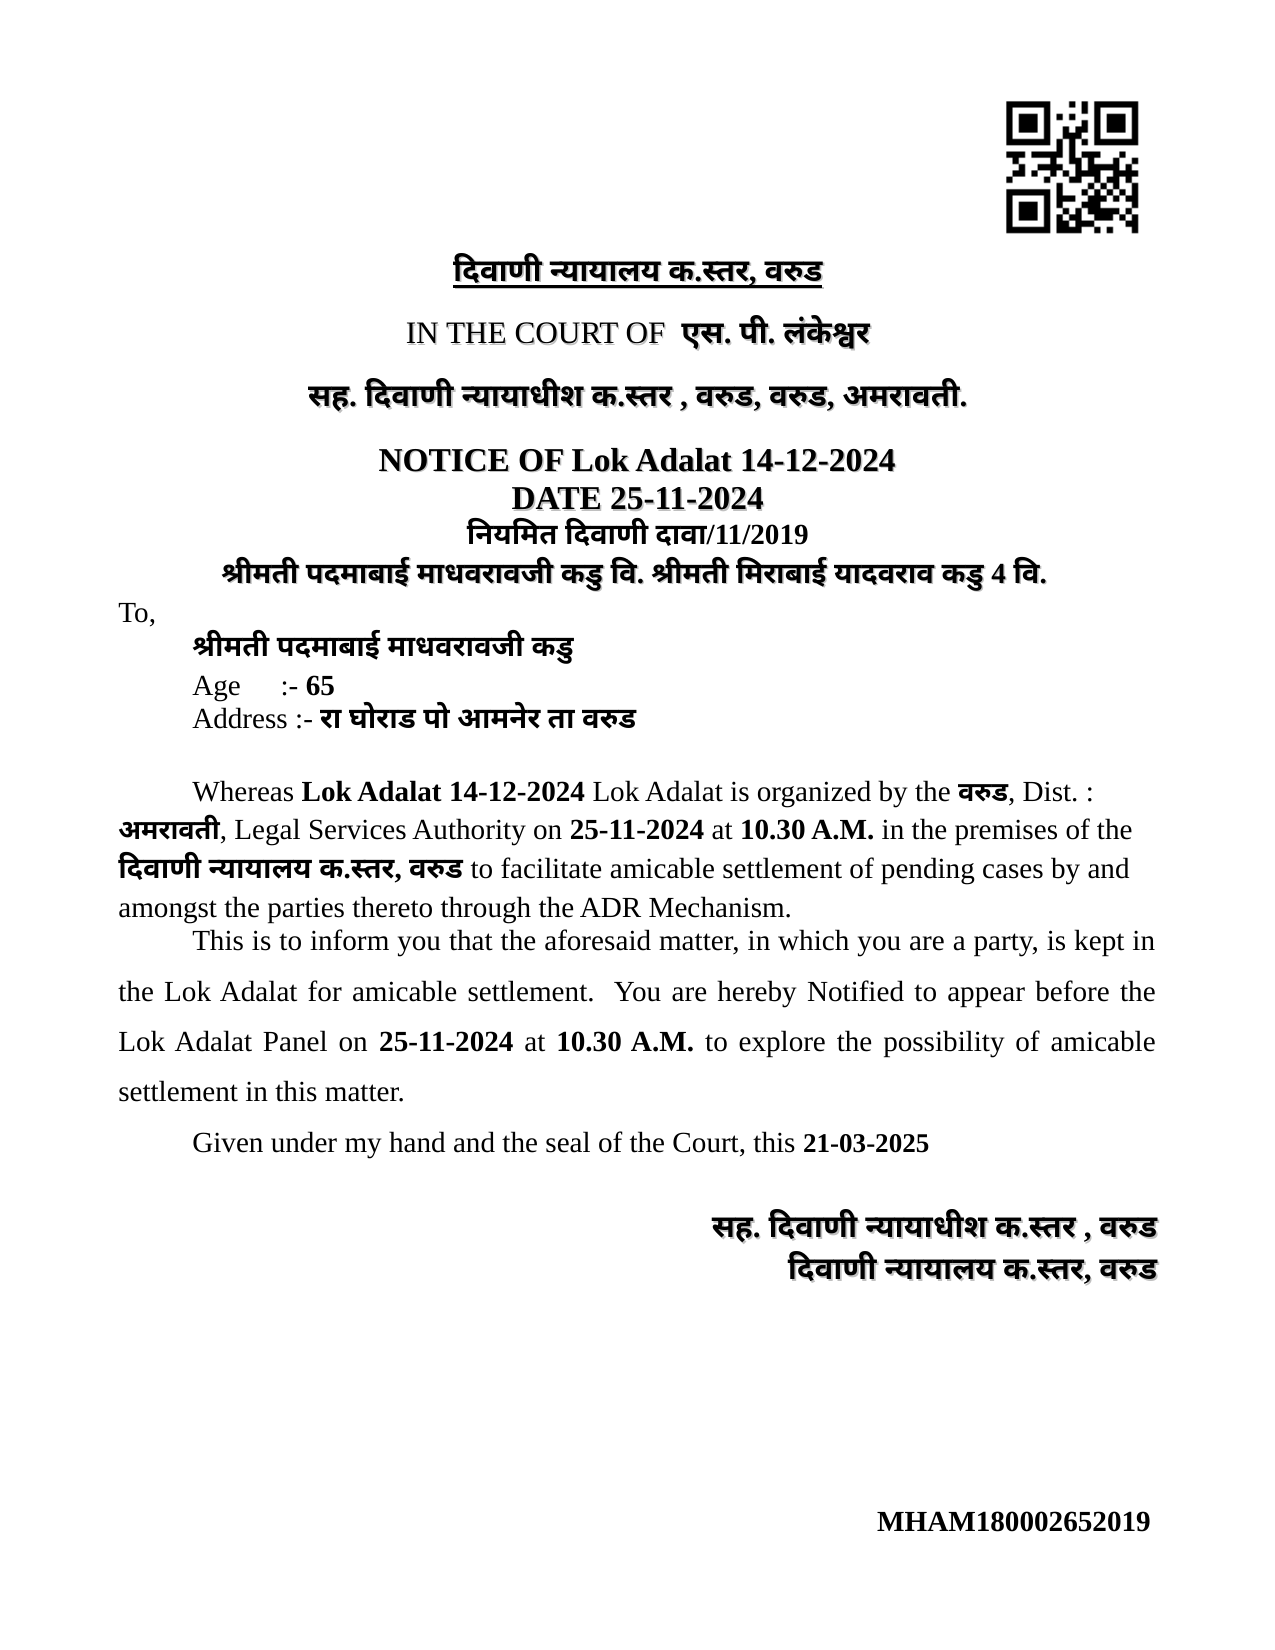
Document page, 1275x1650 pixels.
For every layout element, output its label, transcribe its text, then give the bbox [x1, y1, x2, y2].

text दिवाणी न्यायालय क.स्तर, वरुड [118, 252, 1157, 294]
text सह. दिवाणी न्यायाधीश क.स्तर , वरुड [118, 1209, 1157, 1251]
text IN THE COURT OF एस. पी. लंकेश्वर [118, 314, 1157, 356]
text श्रीमती पदमाबाई माधवरावजी कडु वि. श्रीमती मिराबाई यादवराव कडु 4 वि. [118, 556, 1157, 595]
text DATE 25-11-2024 [118, 478, 1157, 517]
picture [994, 89, 1151, 246]
text श्रीमती पदमाबाई माधवरावजी कडु [118, 629, 1157, 668]
text Given under my hand and the seal of the Court, this 21-03-2025 [118, 1125, 1157, 1158]
text This is to inform you that the aforesaid matter, in which you are a party, is kept in the Lok Adalat for amicable settlement. You are hereby Notified to appear before the Lok Adalat Panel on 25-11-2024 at 10.30 A.M. to explore the possibility of amicable settlement in this matter. [118, 923, 1157, 1108]
text To, [118, 595, 1157, 629]
text सह. दिवाणी न्यायाधीश क.स्तर , वरुड, वरुड, अमरावती. [118, 377, 1157, 419]
table_cell [864, 85, 1156, 252]
text Address :- रा घोराड पो आमनेर ता वरुड [118, 701, 1157, 741]
text दिवाणी न्यायालय क.स्तर, वरुड [118, 1251, 1157, 1292]
text नियमित दिवाणी दावा/11/2019 [118, 517, 1157, 556]
table_header MHAM180002652019 [864, 1499, 1156, 1543]
text NOTICE OF Lok Adalat 14-12-2024 [118, 440, 1157, 478]
text Age :- 65 [118, 668, 1157, 701]
text Whereas Lok Adalat 14-12-2024 Lok Adalat is organized by the वरुड, Dist. : अमरावती, Legal Services Authority on 25-11-2024 at 10.30 A.M. in the premises of the दिवाणी न्यायालय क.स्तर, वरुड to facilitate amicable settlement of pending cases by and amongst the parties thereto through the ADR Mechanism. [118, 774, 1157, 923]
